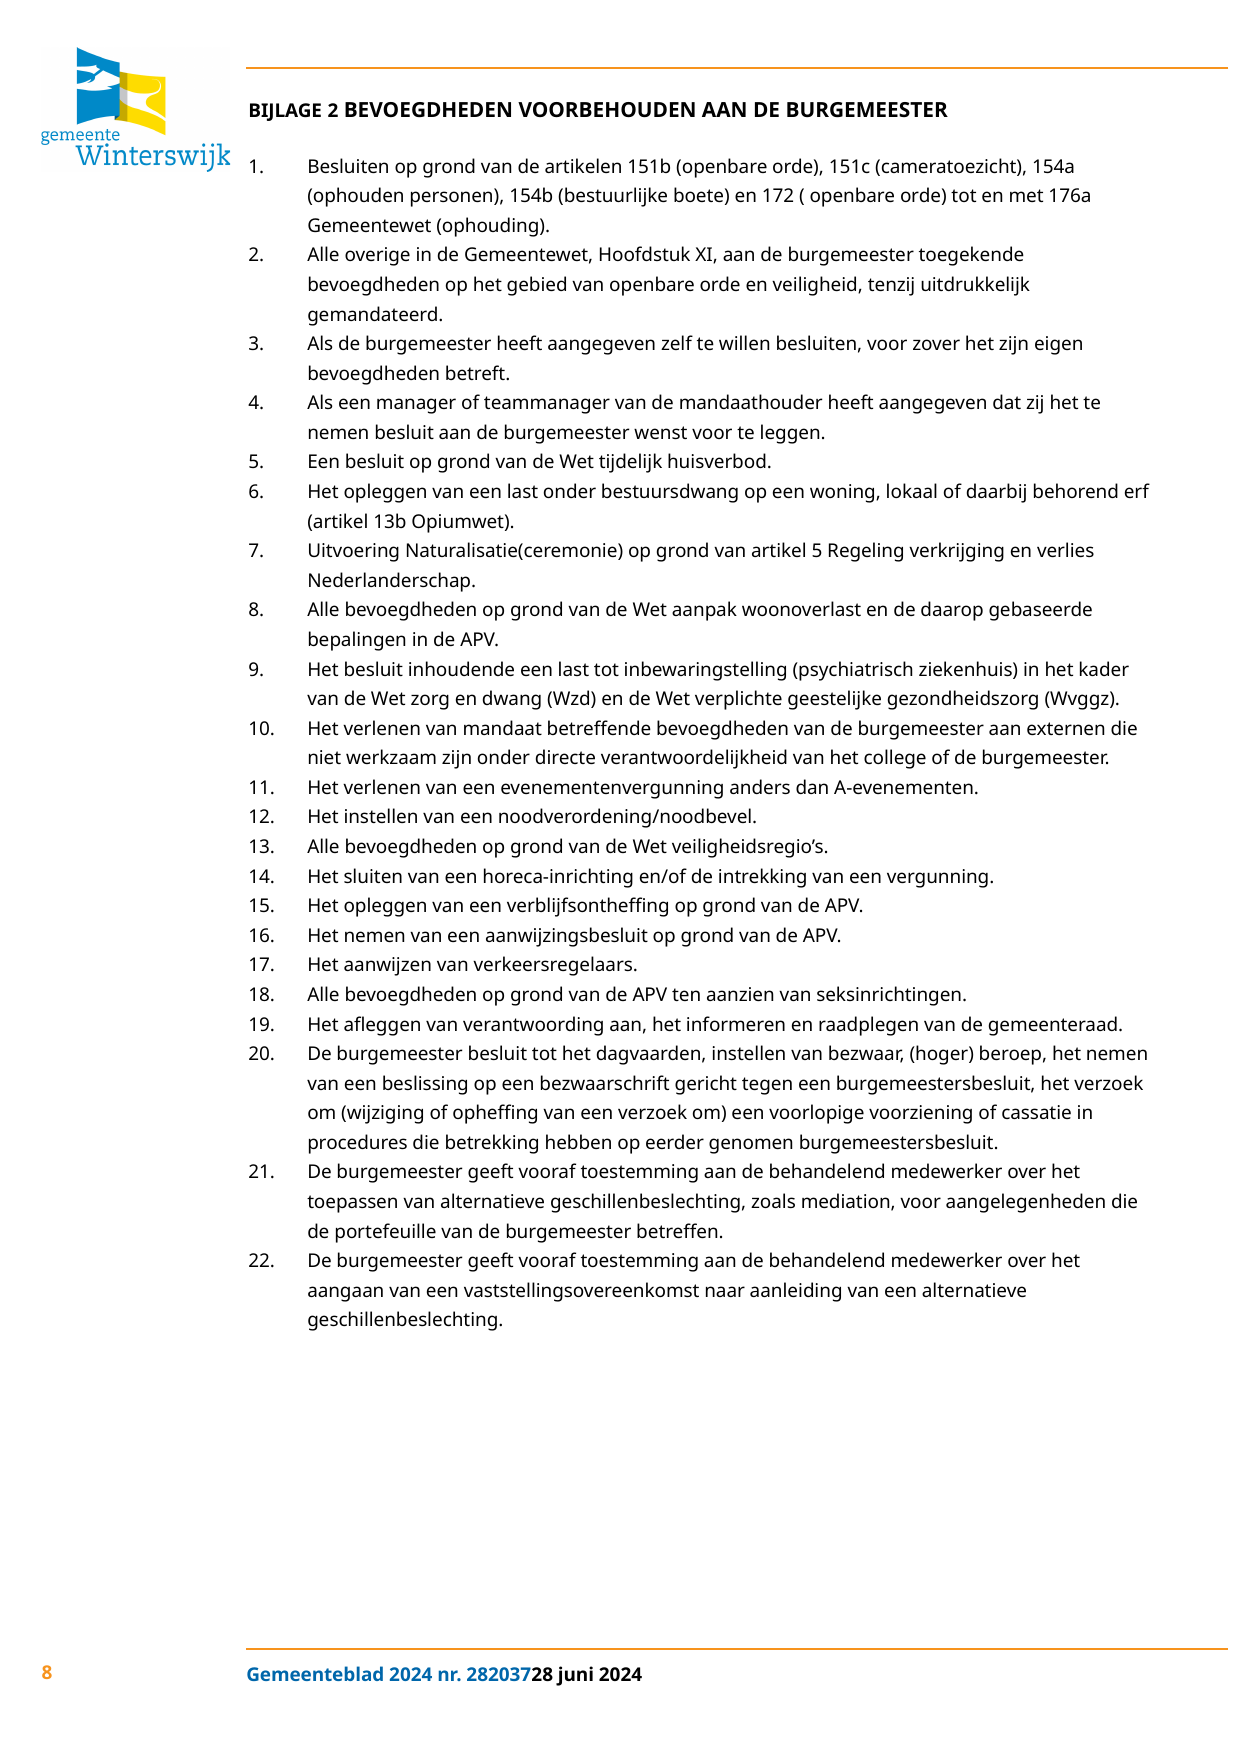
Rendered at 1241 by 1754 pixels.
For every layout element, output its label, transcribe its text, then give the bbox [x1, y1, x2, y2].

list Besluiten op grond van de artikelen 151b (openbare orde), 151c (cameratoezicht), 154a (ophouden personen), 154b (bestuurlijke boete) en 172 ( openbare orde) tot en met 176a Gemeentewet (ophouding). [248, 153, 1152, 238]
list Alle bevoegdheden op grond van de Wet veiligheidsregio’s. [248, 833, 1152, 859]
list Het sluiten van een horeca-inrichting en/of de intrekking van een vergunning. [248, 863, 1152, 889]
list Alle bevoegdheden op grond van de Wet aanpak woonoverlast en de daarop gebaseerde bepalingen in de APV. [248, 597, 1152, 652]
text BIJLAGE 2 BEVOEGDHEDEN VOORBEHOUDEN AAN DE BURGEMEESTER [248, 95, 1152, 123]
picture [41, 47, 231, 172]
list Het verlenen van een evenementenvergunning anders dan A-evenementen. [248, 774, 1152, 800]
list Het afleggen van verantwoording aan, het informeren en raadplegen van de gemeenteraad. [248, 1011, 1152, 1037]
list Het opleggen van een verblijfsontheffing op grond van de APV. [248, 892, 1152, 918]
list Alle bevoegdheden op grond van de APV ten aanzien van seksinrichtingen. [248, 981, 1152, 1007]
picture [225, 153, 231, 162]
list De burgemeester geeft vooraf toestemming aan de behandelend medewerker over het toepassen van alternatieve geschillenbeslechting, zoals mediation, voor aangelegenheden die de portefeuille van de burgemeester betreffen. [248, 1159, 1152, 1244]
list Het opleggen van een last onder bestuursdwang op een woning, lokaal of daarbij behorend erf (artikel 13b Opiumwet). [248, 478, 1152, 534]
list Als een manager of teammanager van de mandaathouder heeft aangegeven dat zij het te nemen besluit aan de burgemeester wenst voor te leggen. [248, 389, 1152, 445]
list Een besluit op grond van de Wet tijdelijk huisverbod. [248, 449, 1152, 474]
list Het verlenen van mandaat betreffende bevoegdheden van de burgemeester aan externen die niet werkzaam zijn onder directe verantwoordelijkheid van het college of de burgemeester. [248, 715, 1152, 770]
list Het instellen van een noodverordening/noodbevel. [248, 804, 1152, 829]
list Het besluit inhoudende een last tot inbewaringstelling (psychiatrisch ziekenhuis) in het kader van de Wet zorg en dwang (Wzd) en de Wet verplichte geestelijke gezondheidszorg (Wvggz). [248, 656, 1152, 711]
list Het nemen van een aanwijzingsbesluit op grond van de APV. [248, 922, 1152, 948]
list Alle overige in de Gemeentewet, Hoofdstuk XI, aan de burgemeester toegekende bevoegdheden op het gebied van openbare orde en veiligheid, tenzij uitdrukkelijk gemandateerd. [248, 242, 1152, 327]
list Het aanwijzen van verkeersregelaars. [248, 952, 1152, 977]
list Als de burgemeester heeft aangegeven zelf te willen besluiten, voor zover het zijn eigen bevoegdheden betreft. [248, 330, 1152, 386]
list Uitvoering Naturalisatie(ceremonie) op grond van artikel 5 Regeling verkrijging en verlies Nederlanderschap. [248, 537, 1152, 593]
list De burgemeester besluit tot het dagvaarden, instellen van bezwaar, (hoger) beroep, het nemen van een beslissing op een bezwaarschrift gericht tegen een burgemeestersbesluit, het verzoek om (wijziging of opheffing van een verzoek om) een voorlopige voorziening of cassatie in procedures die betrekking hebben op eerder genomen burgemeestersbesluit. [248, 1040, 1152, 1155]
list De burgemeester geeft vooraf toestemming aan de behandelend medewerker over het aangaan van een vaststellingsovereenkomst naar aanleiding van een alternatieve geschillenbeslechting. [248, 1247, 1152, 1332]
